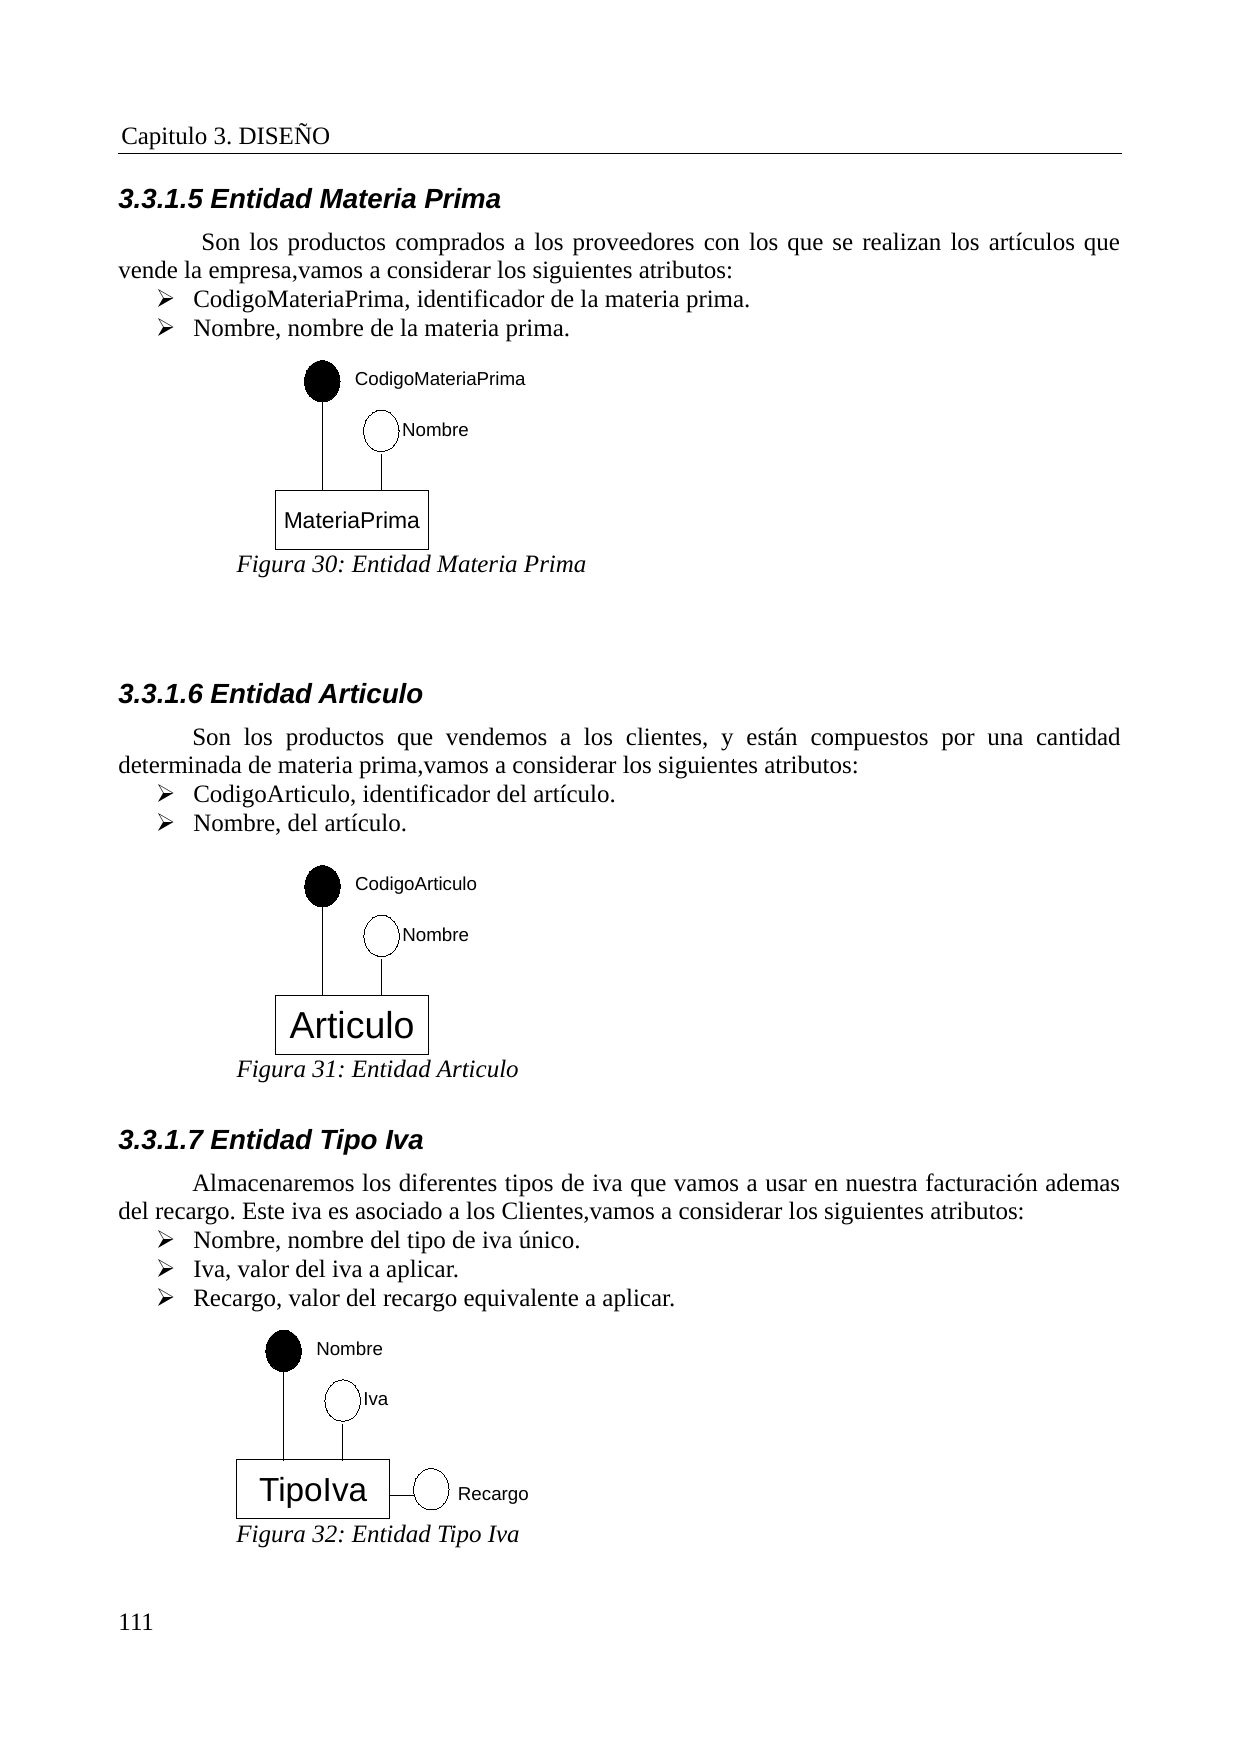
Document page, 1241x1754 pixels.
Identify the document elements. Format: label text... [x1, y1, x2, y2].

text Son los productos que vendemos a los clientes, y están compuestos por una cantidad determinada de materia prima,vamos a considerar los siguientes atributos: [118, 722, 1122, 779]
subtitle 3.3.1.7 Entidad Tipo Iva [118, 1123, 1122, 1155]
list Iva, valor del iva a aplicar. [156, 1254, 1122, 1283]
list Nombre, del artículo. [156, 808, 1122, 837]
list Nombre, nombre de la materia prima. [156, 313, 1122, 342]
list Recargo, valor del recargo equivalente a aplicar. [156, 1283, 1122, 1311]
text Son los productos comprados a los proveedores con los que se realizan los artículos que vende la empresa,vamos a considerar los siguientes atributos: [118, 227, 1122, 284]
subtitle 3.3.1.6 Entidad Articulo [118, 677, 1122, 709]
text Figura 30: Entidad Materia Prima [236, 373, 597, 578]
list CodigoMateriaPrima, identificador de la materia prima. [156, 284, 1122, 313]
list Nombre, nombre del tipo de iva único. [156, 1225, 1122, 1254]
subtitle 3.3.1.5 Entidad Materia Prima [118, 182, 1122, 214]
text Figura 32: Entidad Tipo Iva [236, 1343, 608, 1548]
list CodigoArticulo, identificador del artículo. [156, 779, 1122, 808]
text Figura 31: Entidad Articulo [236, 878, 598, 1083]
text Almacenaremos los diferentes tipos de iva que vamos a usar en nuestra facturación ademas del recargo. Este iva es asociado a los Clientes,vamos a considerar los siguientes atributos: [118, 1168, 1122, 1225]
